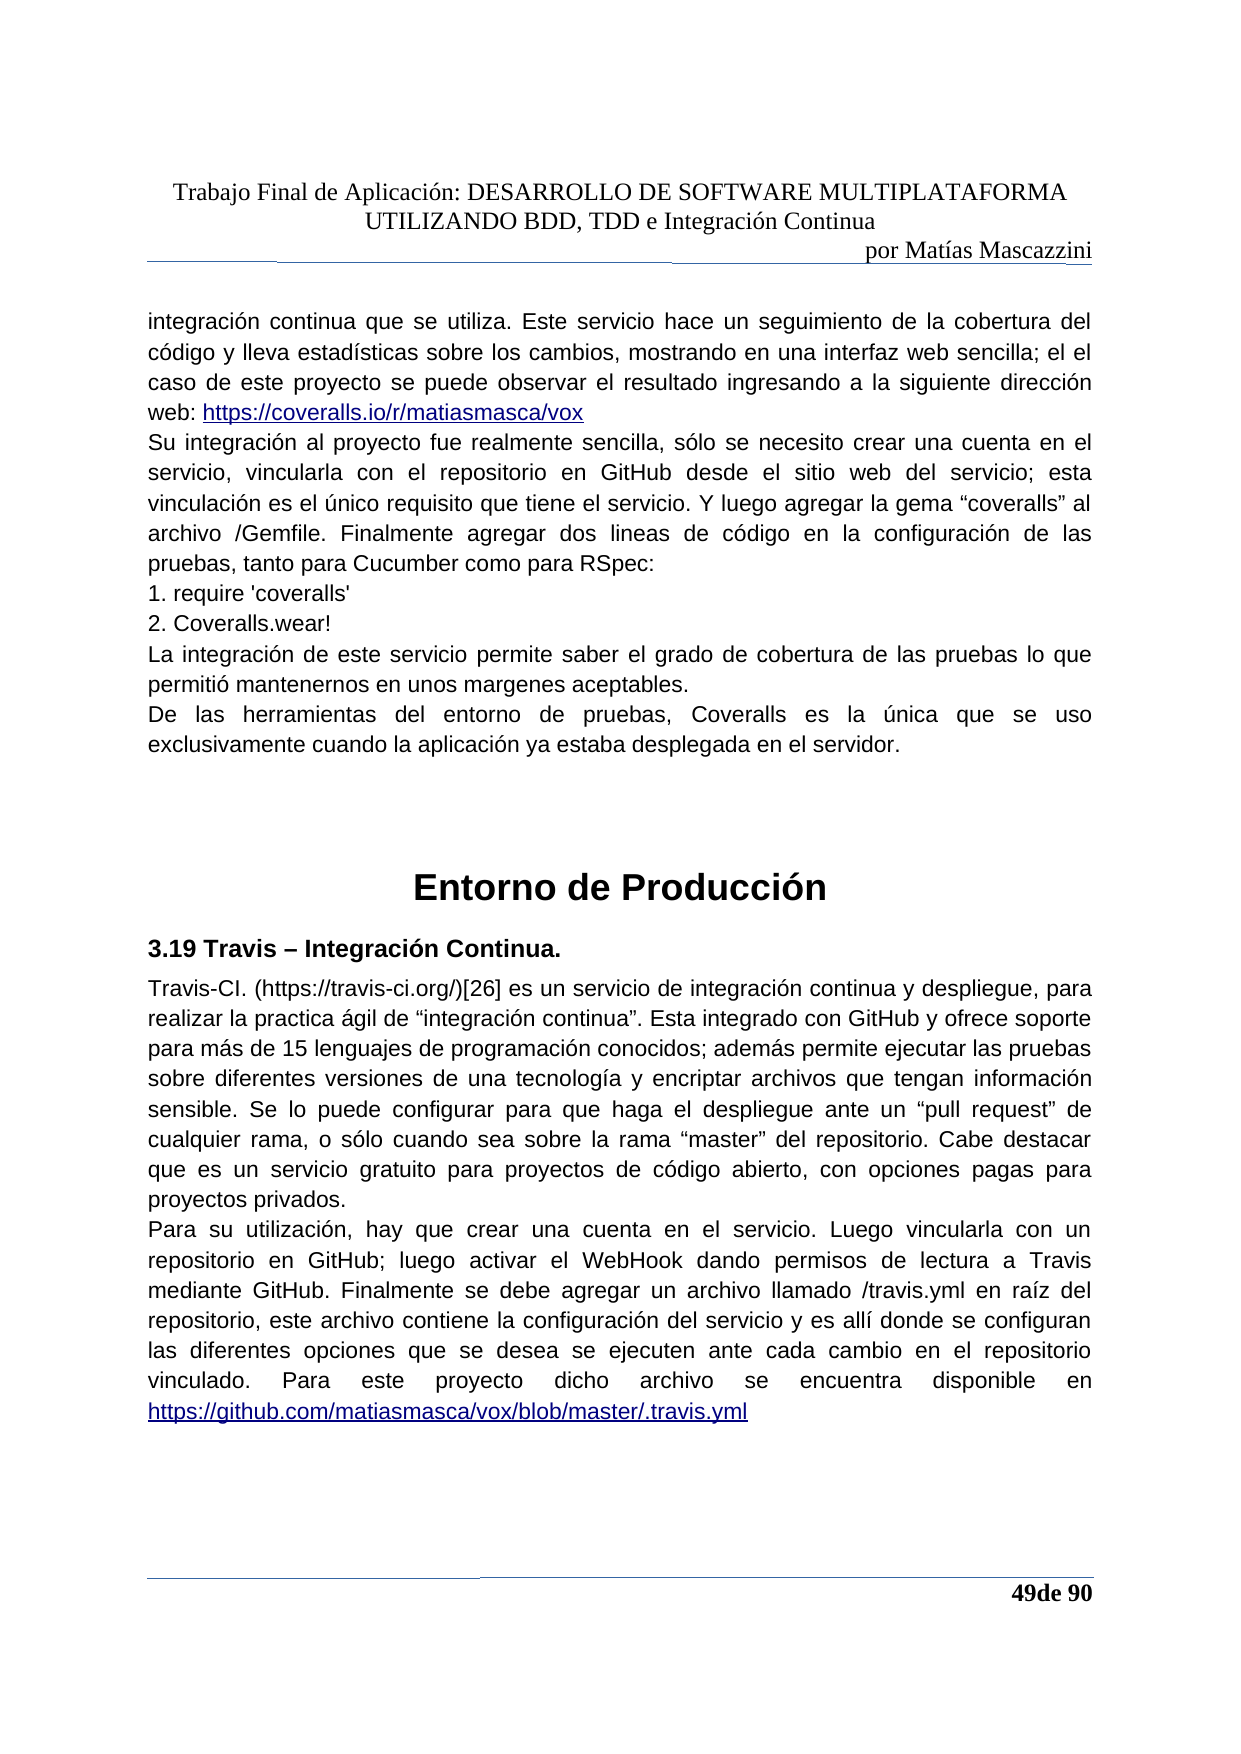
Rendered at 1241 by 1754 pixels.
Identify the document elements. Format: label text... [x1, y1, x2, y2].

subtitle 3.19 Travis – Integración Continua. [148, 933, 1093, 962]
text 1. require 'coveralls' [148, 580, 1093, 607]
text De las herramientas del entorno de pruebas, Coveralls es la única que se uso exclusivamente cuando la aplicación ya estaba desplegada en el servidor. [148, 701, 1093, 758]
text 2. Coveralls.wear! [148, 610, 1093, 637]
text Travis-CI. (https://travis-ci.org/)[26] es un servicio de integración continua y despliegue, para realizar la practica ágil de “integración continua”. Esta integrado con GitHub y ofrece soporte para más de 15 lenguajes de programación conocidos; además permite ejecutar las pruebas sobre diferentes versiones de una tecnología y encriptar archivos que tengan información sensible. Se lo puede configurar para que haga el despliegue ante un “pull request” de cualquier rama, o sólo cuando sea sobre la rama “master” del repositorio. Cabe destacar que es un servicio gratuito para proyectos de código abierto, con opciones pagas para proyectos privados. [148, 975, 1093, 1213]
text Su integración al proyecto fue realmente sencilla, sólo se necesito crear una cuenta en el servicio, vincularla con el repositorio en GitHub desde el sitio web del servicio; esta vinculación es el único requisito que tiene el servicio. Y luego agregar la gema “coveralls” al archivo /Gemfile. Finalmente agregar dos lineas de código en la configuración de las pruebas, tanto para Cucumber como para RSpec: [148, 429, 1093, 576]
text La integración de este servicio permite saber el grado de cobertura de las pruebas lo que permitió mantenernos en unos margenes aceptables. [148, 641, 1093, 697]
text Para su utilización, hay que crear una cuenta en el servicio. Luego vincularla con un repositorio en GitHub; luego activar el WebHook dando permisos de lectura a Travis mediante GitHub. Finalmente se debe agregar un archivo llamado /travis.yml en raíz del repositorio, este archivo contiene la configuración del servicio y es allí donde se configuran las diferentes opciones que se desea se ejecuten ante cada cambio en el repositorio vinculado. Para este proyecto dicho archivo se encuentra disponible en https://github.com/matiasmasca/vox/blob/master/.travis.yml [148, 1216, 1093, 1424]
subtitle Entorno de Producción [148, 865, 1093, 908]
text integración continua que se utiliza. Este servicio hace un seguimiento de la cobertura del código y lleva estadísticas sobre los cambios, mostrando en una interfaz web sencilla; el el caso de este proyecto se puede observar el resultado ingresando a la siguiente dirección web: https://coveralls.io/r/matiasmasca/vox [148, 308, 1093, 425]
